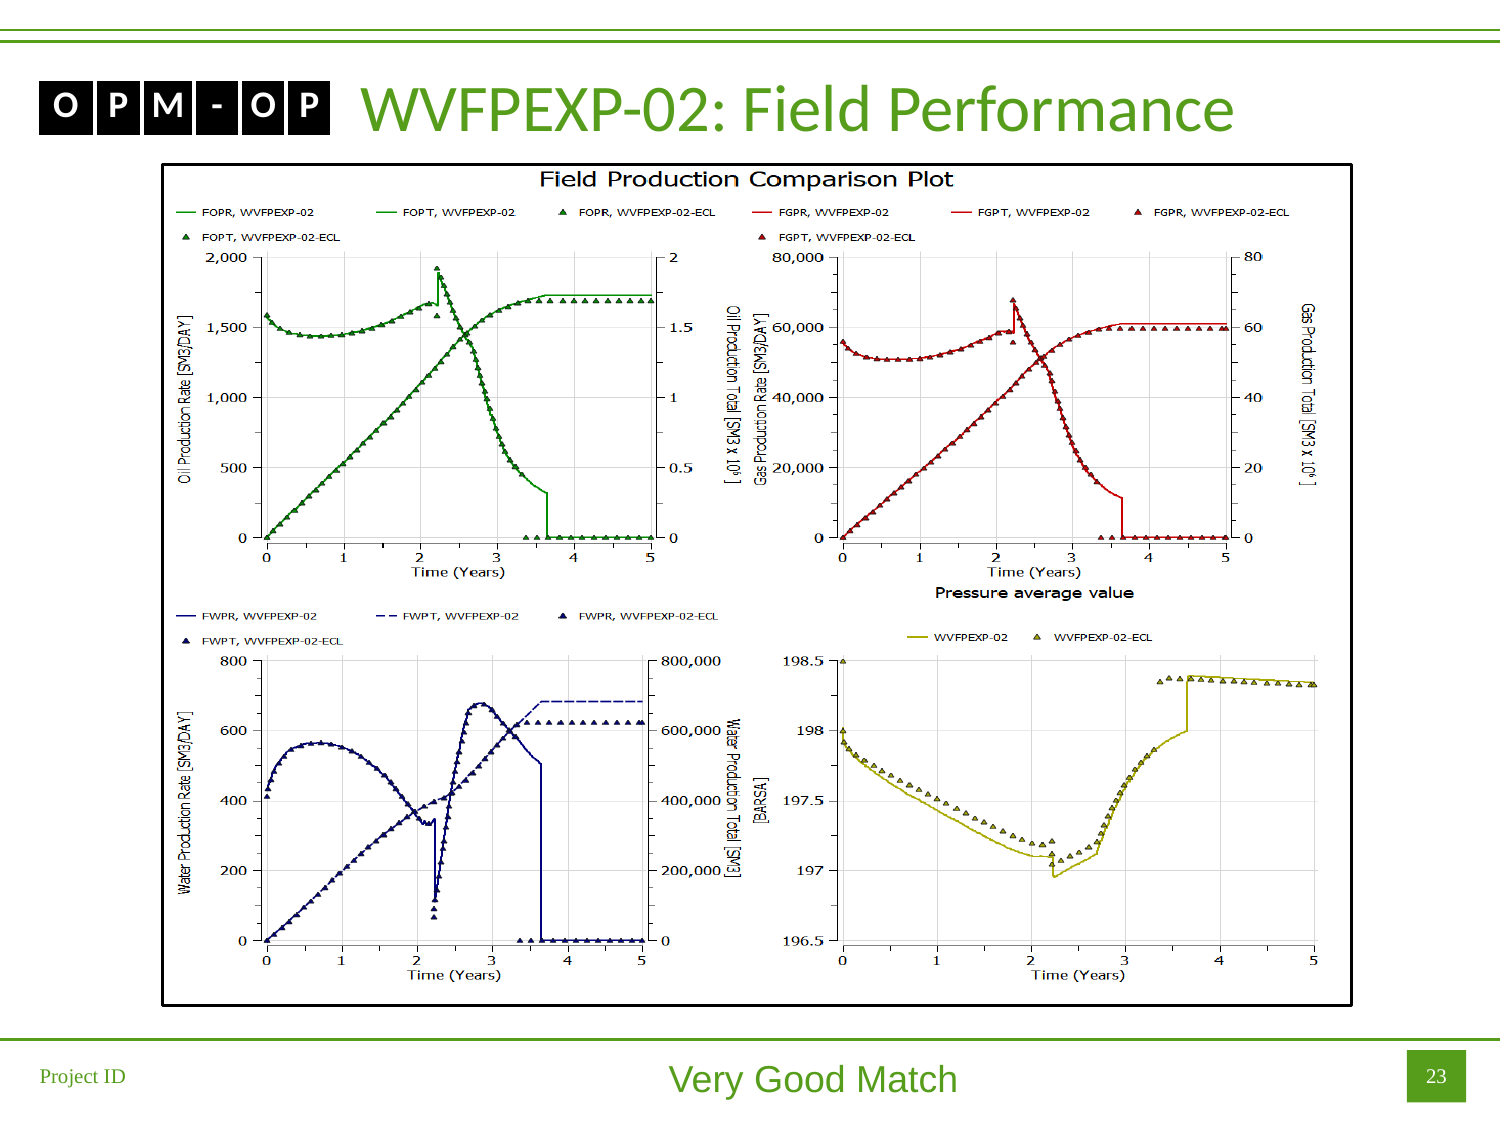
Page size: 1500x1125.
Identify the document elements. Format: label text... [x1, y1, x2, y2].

title WVFPEXP-02: Field Performance [360, 77, 1425, 153]
picture [164, 165, 1350, 1004]
text_box Very Good Match [267, 1051, 1359, 1109]
